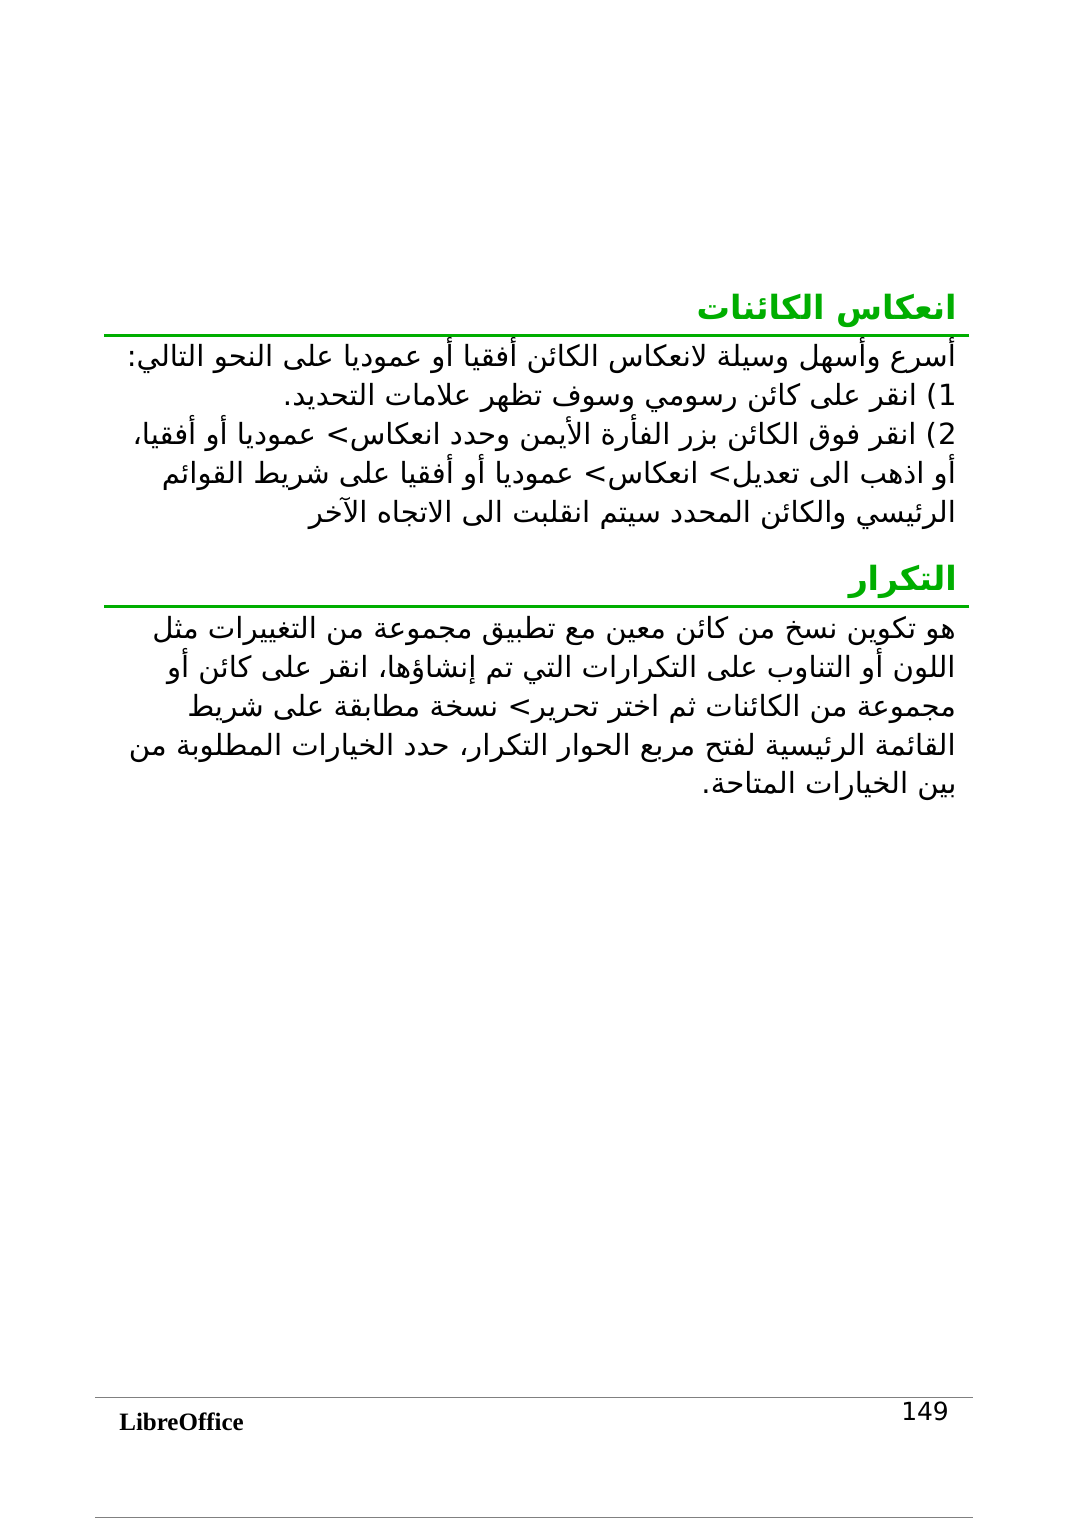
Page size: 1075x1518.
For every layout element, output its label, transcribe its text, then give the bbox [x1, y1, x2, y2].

text هو تكوين نسخ من كائن معين مع تطبيق مجموعة من التغييرات مثل اللون أو التناوب على التكرارات التي تم إنشاؤها، انقر على كائن أو مجموعة من الكائنات ثم اختر تحرير> نسخة مطابقة على شريط القائمة الرئيسية لفتح مربع الحوار التكرار، حدد الخيارات المطلوبة من بين الخيارات المتاحة. [118, 611, 957, 801]
subtitle انعكاس الكائنات [118, 288, 957, 327]
text أسرع وأسهل وسيلة لانعكاس الكائن أفقيا أو عموديا على النحو التالي: 1) انقر على كائن رسومي وسوف تظهر علامات التحديد. 2) انقر فوق الكائن بزر الفأرة الأيمن وحدد انعكاس> عموديا أو أفقيا، أو اذهب الى تعديل> انعكاس> عموديا أو أفقيا على شريط القوائم الرئيسي والكائن المحدد سيتم انقلبت الى الاتجاه الآخر [118, 340, 957, 529]
subtitle التكرار [118, 559, 957, 598]
